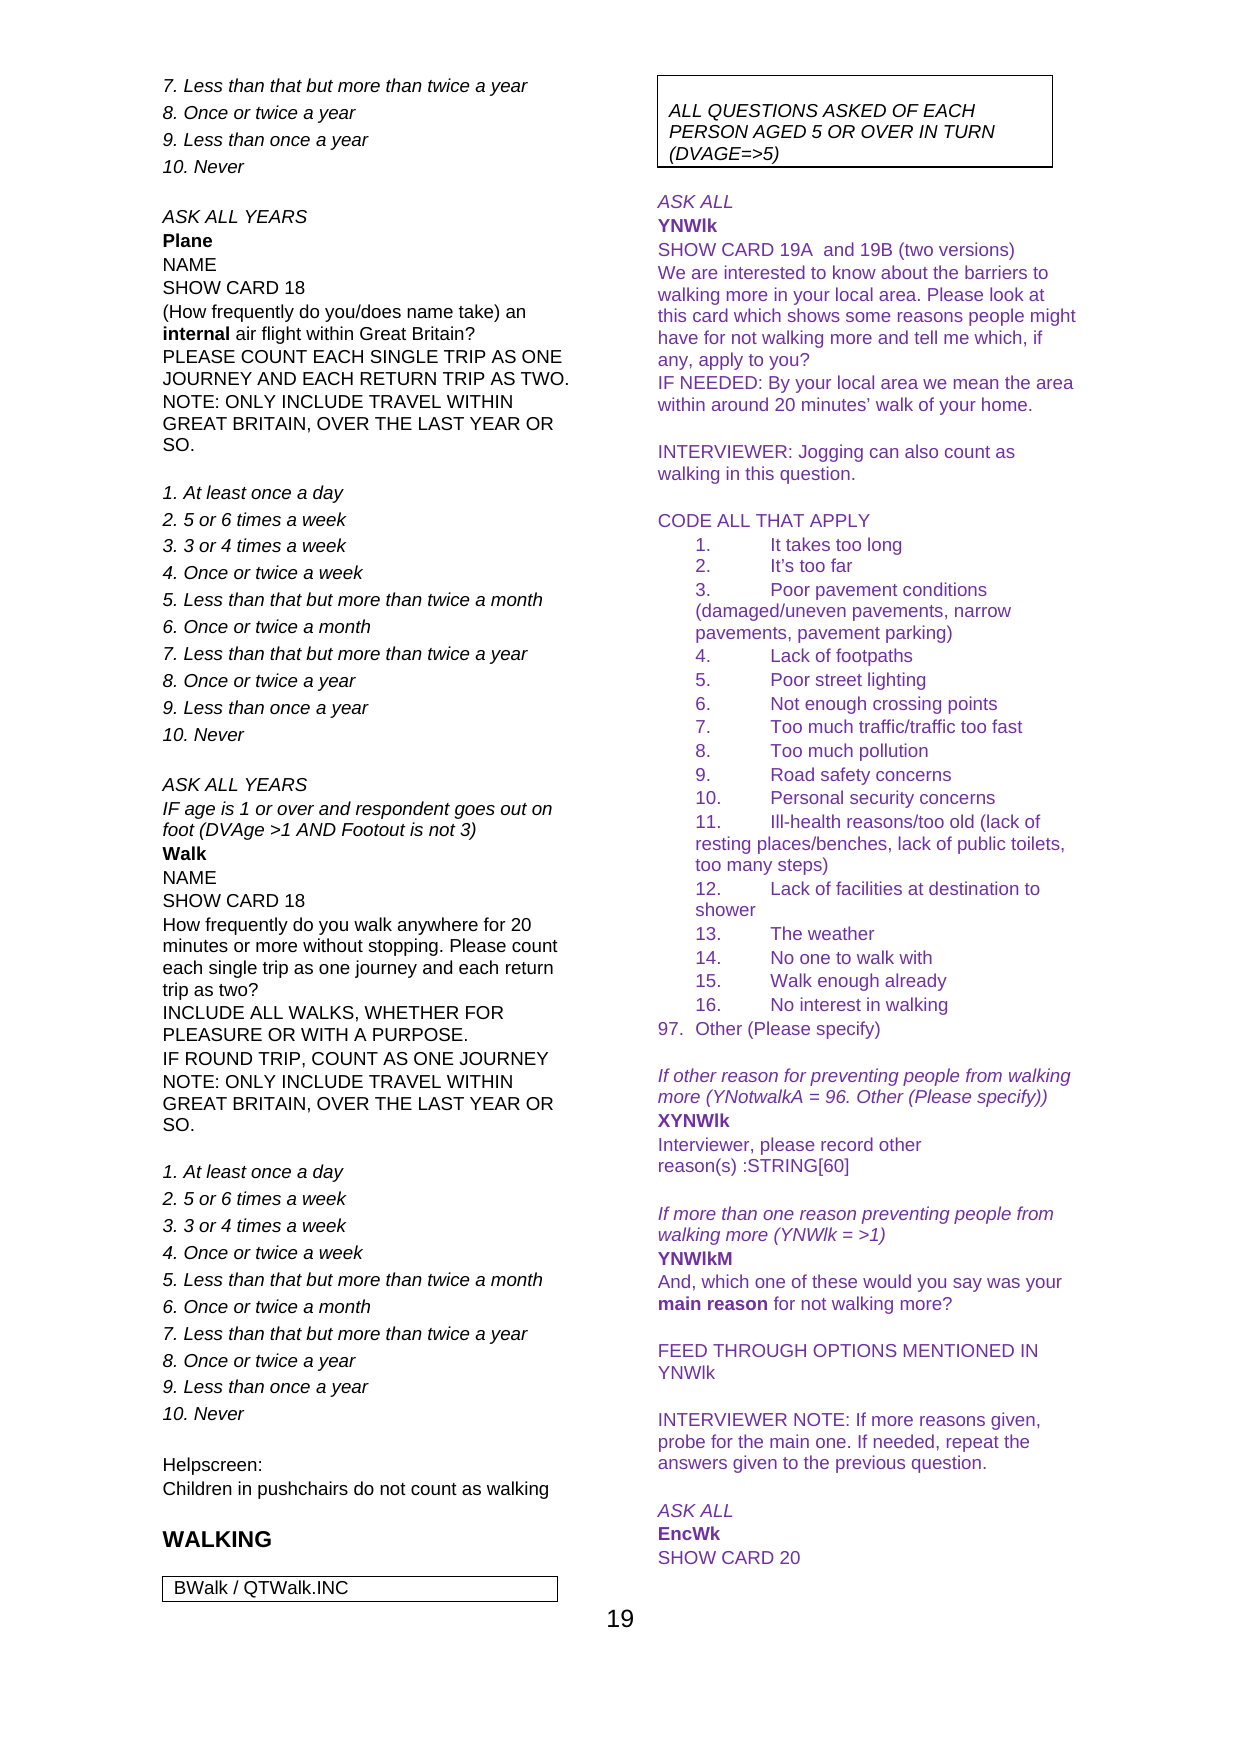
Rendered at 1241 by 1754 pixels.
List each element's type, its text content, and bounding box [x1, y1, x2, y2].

text NAME [162, 253, 583, 275]
text 5. Less than that but more than twice a month [162, 1269, 583, 1290]
text 10. Never [162, 156, 583, 177]
text IF age is 1 or over and respondent goes out on foot (DVAge >1 AND Footout is not 3) [162, 798, 583, 841]
text SHOW CARD 20 [658, 1547, 1078, 1568]
text IF NEEDED: By your local area we mean the area within around 20 minutes’ walk of your home. [658, 372, 1078, 415]
list It takes too long [695, 533, 1078, 555]
text Plane [162, 230, 583, 251]
text XYNWlk [658, 1110, 1078, 1131]
text 7. Less than that but more than twice a year [162, 75, 583, 97]
text ASK ALL [658, 191, 1078, 213]
text 1. At least once a day [162, 482, 583, 503]
list Walk enough already [695, 970, 1078, 992]
text 3. 3 or 4 times a week [162, 535, 583, 557]
list Ill-health reasons/too old (lack of resting places/benches, lack of public toilets, too many steps) [695, 811, 1078, 876]
list No one to walk with [695, 946, 1078, 968]
text 3. 3 or 4 times a week [162, 1215, 583, 1237]
text 4. Once or twice a week [162, 1242, 583, 1263]
list The weather [695, 923, 1078, 944]
text 10. Never [162, 1403, 583, 1425]
text ASK ALL [658, 1499, 1078, 1521]
text 2. 5 or 6 times a week [162, 508, 583, 530]
list Too much pollution [695, 740, 1078, 761]
text ASK ALL YEARS [162, 206, 583, 228]
text 1. At least once a day [162, 1161, 583, 1183]
text YNWlk [658, 215, 1078, 236]
text IF ROUND TRIP, COUNT AS ONE JOURNEY [162, 1047, 583, 1069]
text NOTE: ONLY INCLUDE TRAVEL WITHIN GREAT BRITAIN, OVER THE LAST YEAR OR SO. [162, 391, 583, 456]
text 9. Less than once a year [162, 697, 583, 718]
text If other reason for preventing people from walking more (YNotwalkA = 96. Other (Please specify)) [658, 1065, 1078, 1108]
table_header BWalk / QTWalk.INC [163, 1577, 557, 1601]
text Children in pushchairs do not count as walking [162, 1477, 583, 1499]
text FEED THROUGH OPTIONS MENTIONED IN YNWlk [658, 1340, 1078, 1383]
list Personal security concerns [695, 787, 1078, 809]
list Other (Please specify) [658, 1017, 1078, 1039]
text And, which one of these would you say was your main reason for not walking more? [658, 1271, 1078, 1314]
list Lack of facilities at destination to shower [695, 878, 1078, 921]
list Poor pavement conditions (damaged/uneven pavements, narrow pavements, pavement parking) [695, 578, 1078, 643]
text INTERVIEWER NOTE: If more reasons given, probe for the main one. If needed, repeat the answers given to the previous question. [658, 1409, 1078, 1474]
text SHOW CARD 18 [162, 890, 583, 912]
text NOTE: ONLY INCLUDE TRAVEL WITHIN GREAT BRITAIN, OVER THE LAST YEAR OR SO. [162, 1071, 583, 1136]
list No interest in walking [695, 994, 1078, 1015]
subtitle WALKING [162, 1526, 583, 1552]
text ASK ALL YEARS [162, 774, 583, 796]
list Road safety concerns [695, 763, 1078, 785]
list Not enough crossing points [695, 693, 1078, 714]
text 8. Once or twice a year [162, 102, 583, 123]
text 6. Once or twice a month [162, 1296, 583, 1317]
text INTERVIEWER: Jogging can also count as walking in this question. [658, 441, 1078, 484]
text YNWlkM [658, 1248, 1078, 1269]
text 8. Once or twice a year [162, 670, 583, 691]
text SHOW CARD 18 [162, 277, 583, 299]
text Walk [162, 843, 583, 864]
text CODE ALL THAT APPLY [658, 510, 1078, 531]
text 7. Less than that but more than twice a year [162, 1323, 583, 1344]
text 4. Once or twice a week [162, 562, 583, 584]
text 2. 5 or 6 times a week [162, 1188, 583, 1210]
table_header ALL QUESTIONS ASKED OF EACH PERSON AGED 5 OR OVER IN TURN (DVAGE=>5) [658, 76, 1052, 166]
text 9. Less than once a year [162, 129, 583, 150]
text 5. Less than that but more than twice a month [162, 589, 583, 611]
text 7. Less than that but more than twice a year [162, 643, 583, 664]
list Poor street lighting [695, 669, 1078, 691]
text 6. Once or twice a month [162, 616, 583, 637]
text How frequently do you walk anywhere for 20 minutes or more without stopping. Please count each single trip as one journey and each return trip as two? [162, 914, 583, 1000]
list Lack of footpaths [695, 645, 1078, 667]
text INCLUDE ALL WALKS, WHETHER FOR PLEASURE OR WITH A PURPOSE. [162, 1002, 583, 1045]
text Interviewer, please record other reason(s) :STRING[60] [658, 1133, 1078, 1177]
text We are interested to know about the barriers to walking more in your local area. Please look at this card which shows some reasons people might have for not walking more and tell me which, if any, apply to you? [658, 262, 1078, 370]
text NAME [162, 866, 583, 888]
text PLEASE COUNT EACH SINGLE TRIP AS ONE JOURNEY AND EACH RETURN TRIP AS TWO. [162, 346, 583, 389]
text 9. Less than once a year [162, 1376, 583, 1398]
text EncWk [658, 1523, 1078, 1544]
list It’s too far [695, 555, 1078, 576]
text (How frequently do you/does name take) an internal air flight within Great Britain? [162, 301, 583, 344]
list Too much traffic/traffic too fast [695, 716, 1078, 738]
text 8. Once or twice a year [162, 1349, 583, 1371]
text If more than one reason preventing people from walking more (YNWlk = >1) [658, 1202, 1078, 1246]
text Helpscreen: [162, 1454, 583, 1475]
text SHOW CARD 19A and 19B (two versions) [658, 238, 1078, 260]
text 10. Never [162, 723, 583, 745]
